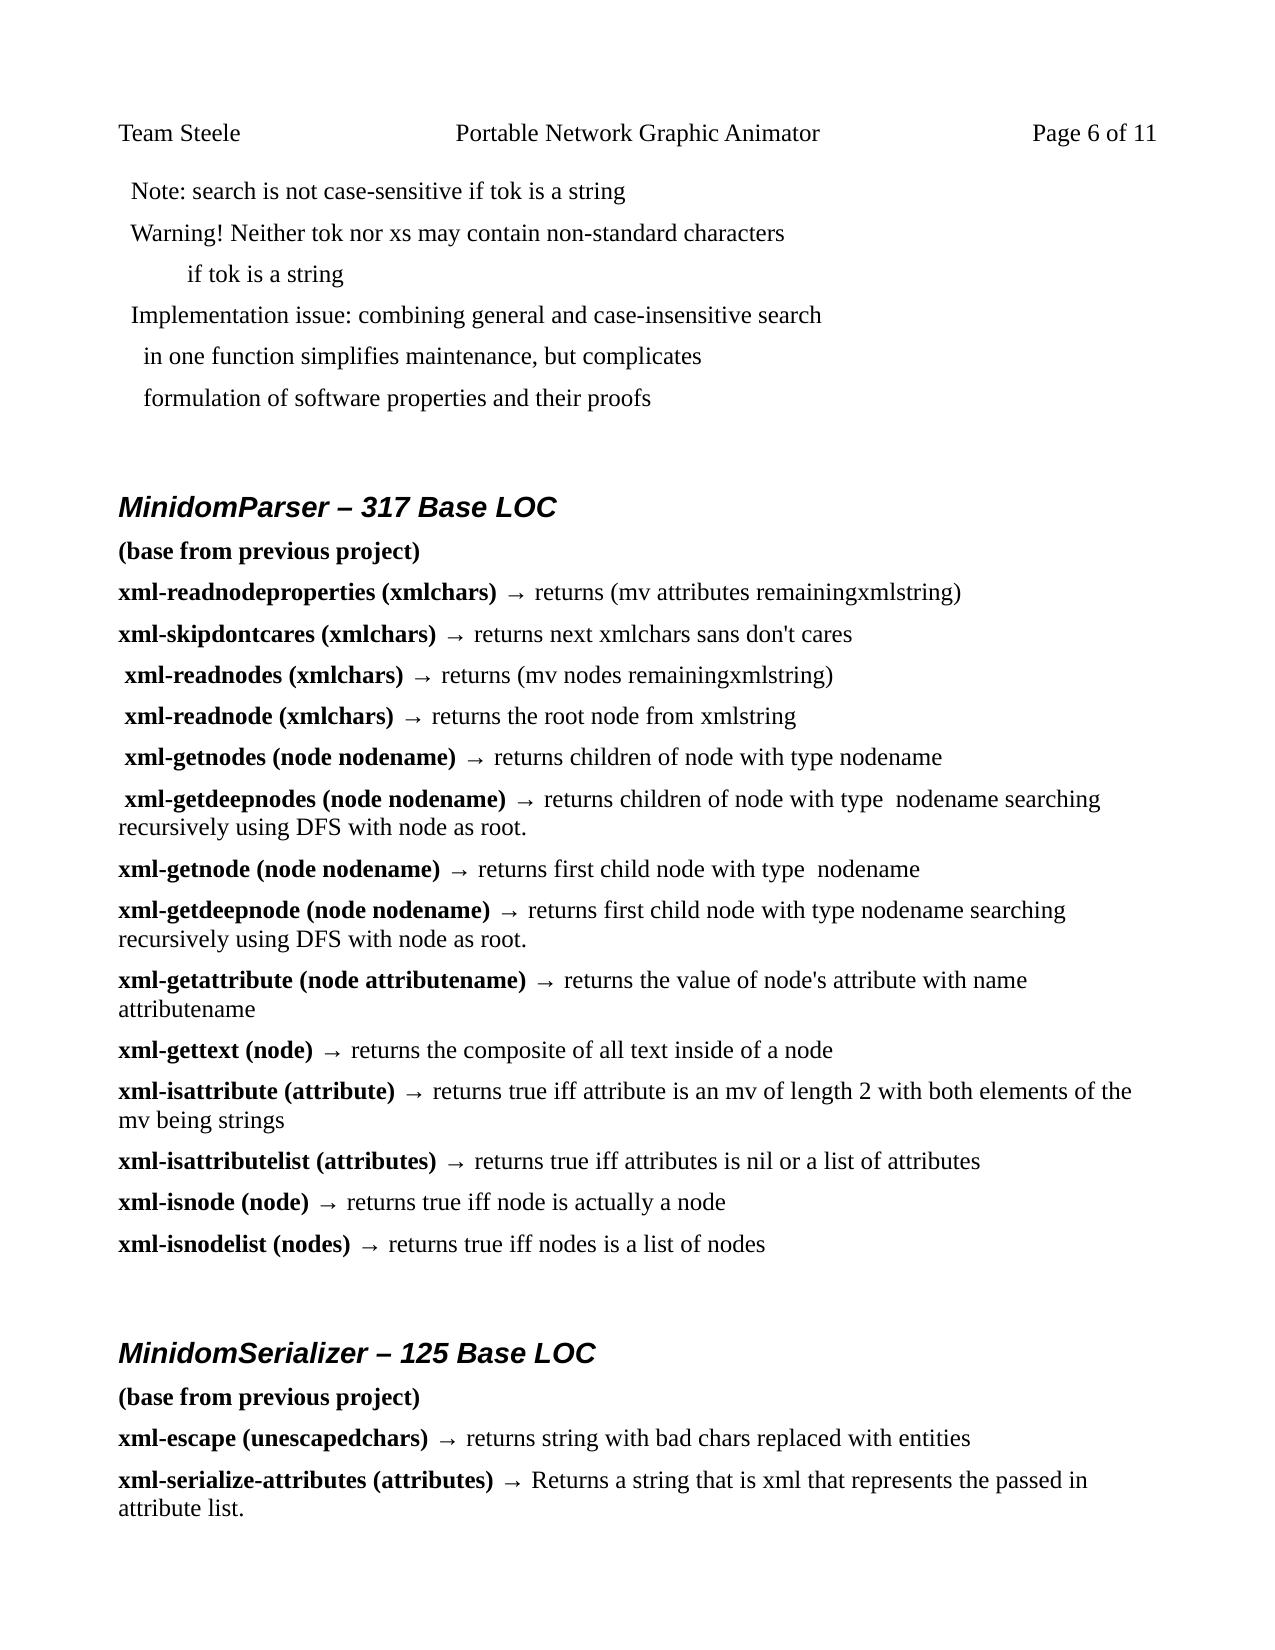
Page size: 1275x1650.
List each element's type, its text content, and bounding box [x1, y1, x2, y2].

text xml-serialize-attributes (attributes) → Returns a string that is xml that represents the passed in attribute list. [118, 1465, 1157, 1522]
text xml-isnodelist (nodes) → returns true iff nodes is a list of nodes [118, 1229, 1157, 1257]
text if tok is a string [118, 259, 1157, 288]
subtitle MinidomSerializer – 125 Base LOC [118, 1336, 1157, 1370]
text xml-readnodes (xmlchars) → returns (mv nodes remainingxmlstring) [118, 660, 1157, 689]
text xml-getdeepnode (node nodename) → returns first child node with type nodename searching recursively using DFS with node as root. [118, 895, 1157, 952]
text xml-getattribute (node attributename) → returns the value of node's attribute with name attributename [118, 965, 1157, 1022]
text in one function simplifies maintenance, but complicates [118, 341, 1157, 370]
text (base from previous project) [118, 536, 1157, 565]
text Note: search is not case-sensitive if tok is a string [118, 176, 1157, 205]
text (base from previous project) [118, 1382, 1157, 1411]
text xml-getnode (node nodename) → returns first child node with type nodename [118, 854, 1157, 882]
text xml-getnodes (node nodename) → returns children of node with type nodename [118, 742, 1157, 771]
text xml-isattribute (attribute) → returns true iff attribute is an mv of length 2 with both elements of the mv being strings [118, 1076, 1157, 1134]
text Warning! Neither tok nor xs may contain non-standard characters [118, 218, 1157, 246]
text xml-isattributelist (attributes) → returns true iff attributes is nil or a list of attributes [118, 1146, 1157, 1175]
text xml-gettext (node) → returns the composite of all text inside of a node [118, 1035, 1157, 1064]
subtitle MinidomParser – 317 Base LOC [118, 490, 1157, 524]
text xml-skipdontcares (xmlchars) → returns next xmlchars sans don't cares [118, 619, 1157, 647]
text Implementation issue: combining general and case-insensitive search [118, 300, 1157, 329]
text xml-isnode (node) → returns true iff node is actually a node [118, 1187, 1157, 1216]
text formulation of software properties and their proofs [118, 383, 1157, 411]
text xml-getdeepnodes (node nodename) → returns children of node with type nodename searching recursively using DFS with node as root. [118, 784, 1157, 841]
text xml-escape (unescapedchars) → returns string with bad chars replaced with entities [118, 1423, 1157, 1452]
text xml-readnode (xmlchars) → returns the root node from xmlstring [118, 701, 1157, 730]
text xml-readnodeproperties (xmlchars) → returns (mv attributes remainingxmlstring) [118, 577, 1157, 606]
